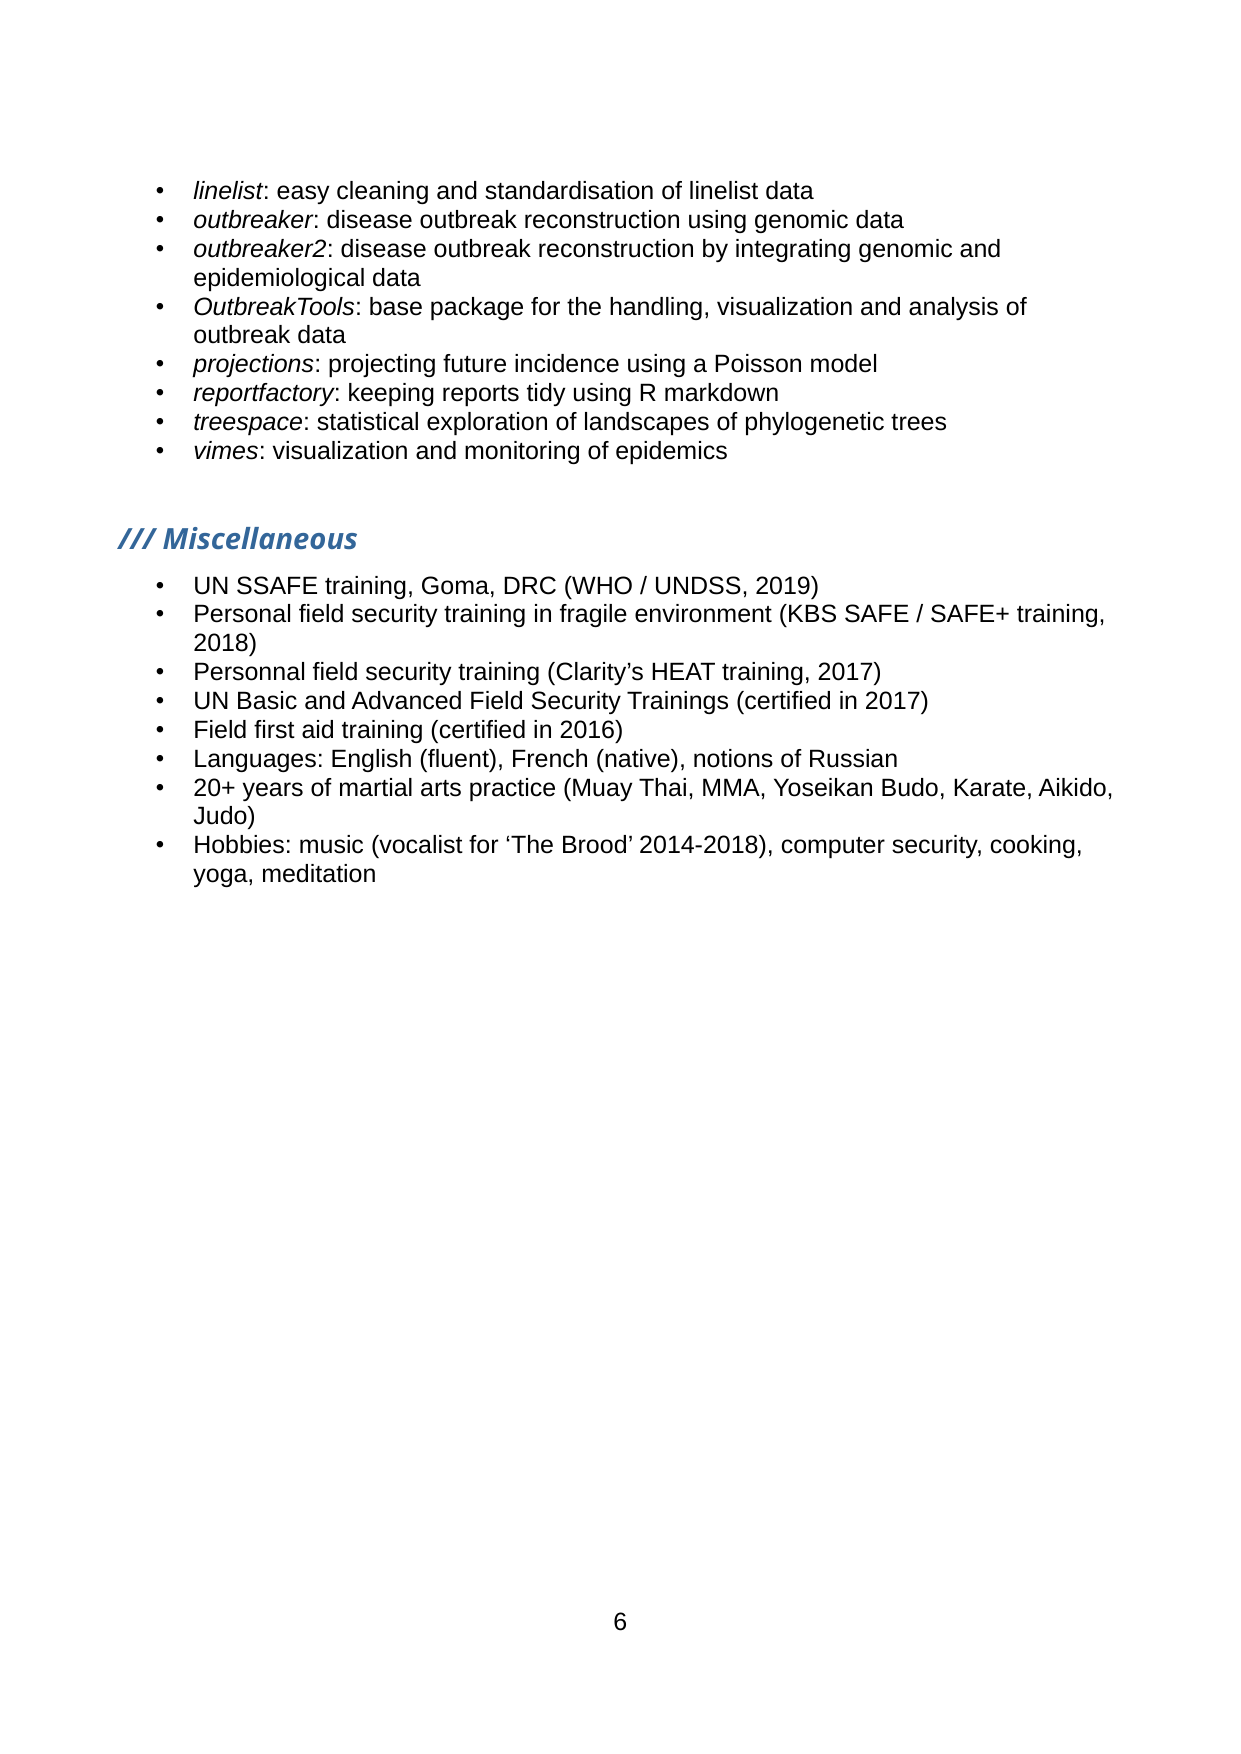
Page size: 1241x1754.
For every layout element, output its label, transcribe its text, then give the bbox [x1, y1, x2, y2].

list UN SSAFE training, Goma, DRC (WHO / UNDSS, 2019) [156, 571, 1122, 599]
list outbreaker2: disease outbreak reconstruction by integrating genomic and epidemiological data [156, 234, 1122, 292]
list outbreaker: disease outbreak reconstruction using genomic data [156, 205, 1122, 234]
list treespace: statistical exploration of landscapes of phylogenetic trees [156, 407, 1122, 436]
list reportfactory: keeping reports tidy using R markdown [156, 378, 1122, 407]
list Languages: English (fluent), French (native), notions of Russian [156, 744, 1122, 772]
subtitle /// Miscellaneous [118, 518, 1122, 558]
list projections: projecting future incidence using a Poisson model [156, 349, 1122, 378]
list linelist: easy cleaning and standardisation of linelist data [156, 176, 1122, 205]
list OutbreakTools: base package for the handling, visualization and analysis of outbreak data [156, 292, 1122, 349]
list Field first aid training (certified in 2016) [156, 715, 1122, 744]
list UN Basic and Advanced Field Security Trainings (certified in 2017) [156, 686, 1122, 715]
list Personnal field security training (Clarity’s HEAT training, 2017) [156, 657, 1122, 686]
list Hobbies: music (vocalist for ‘The Brood’ 2014-2018), computer security, cooking, yoga, meditation [156, 830, 1122, 888]
list vimes: visualization and monitoring of epidemics [156, 436, 1122, 493]
list Personal field security training in fragile environment (KBS SAFE / SAFE+ training, 2018) [156, 599, 1122, 657]
list 20+ years of martial arts practice (Muay Thai, MMA, Yoseikan Budo, Karate, Aikido, Judo) [156, 772, 1122, 830]
